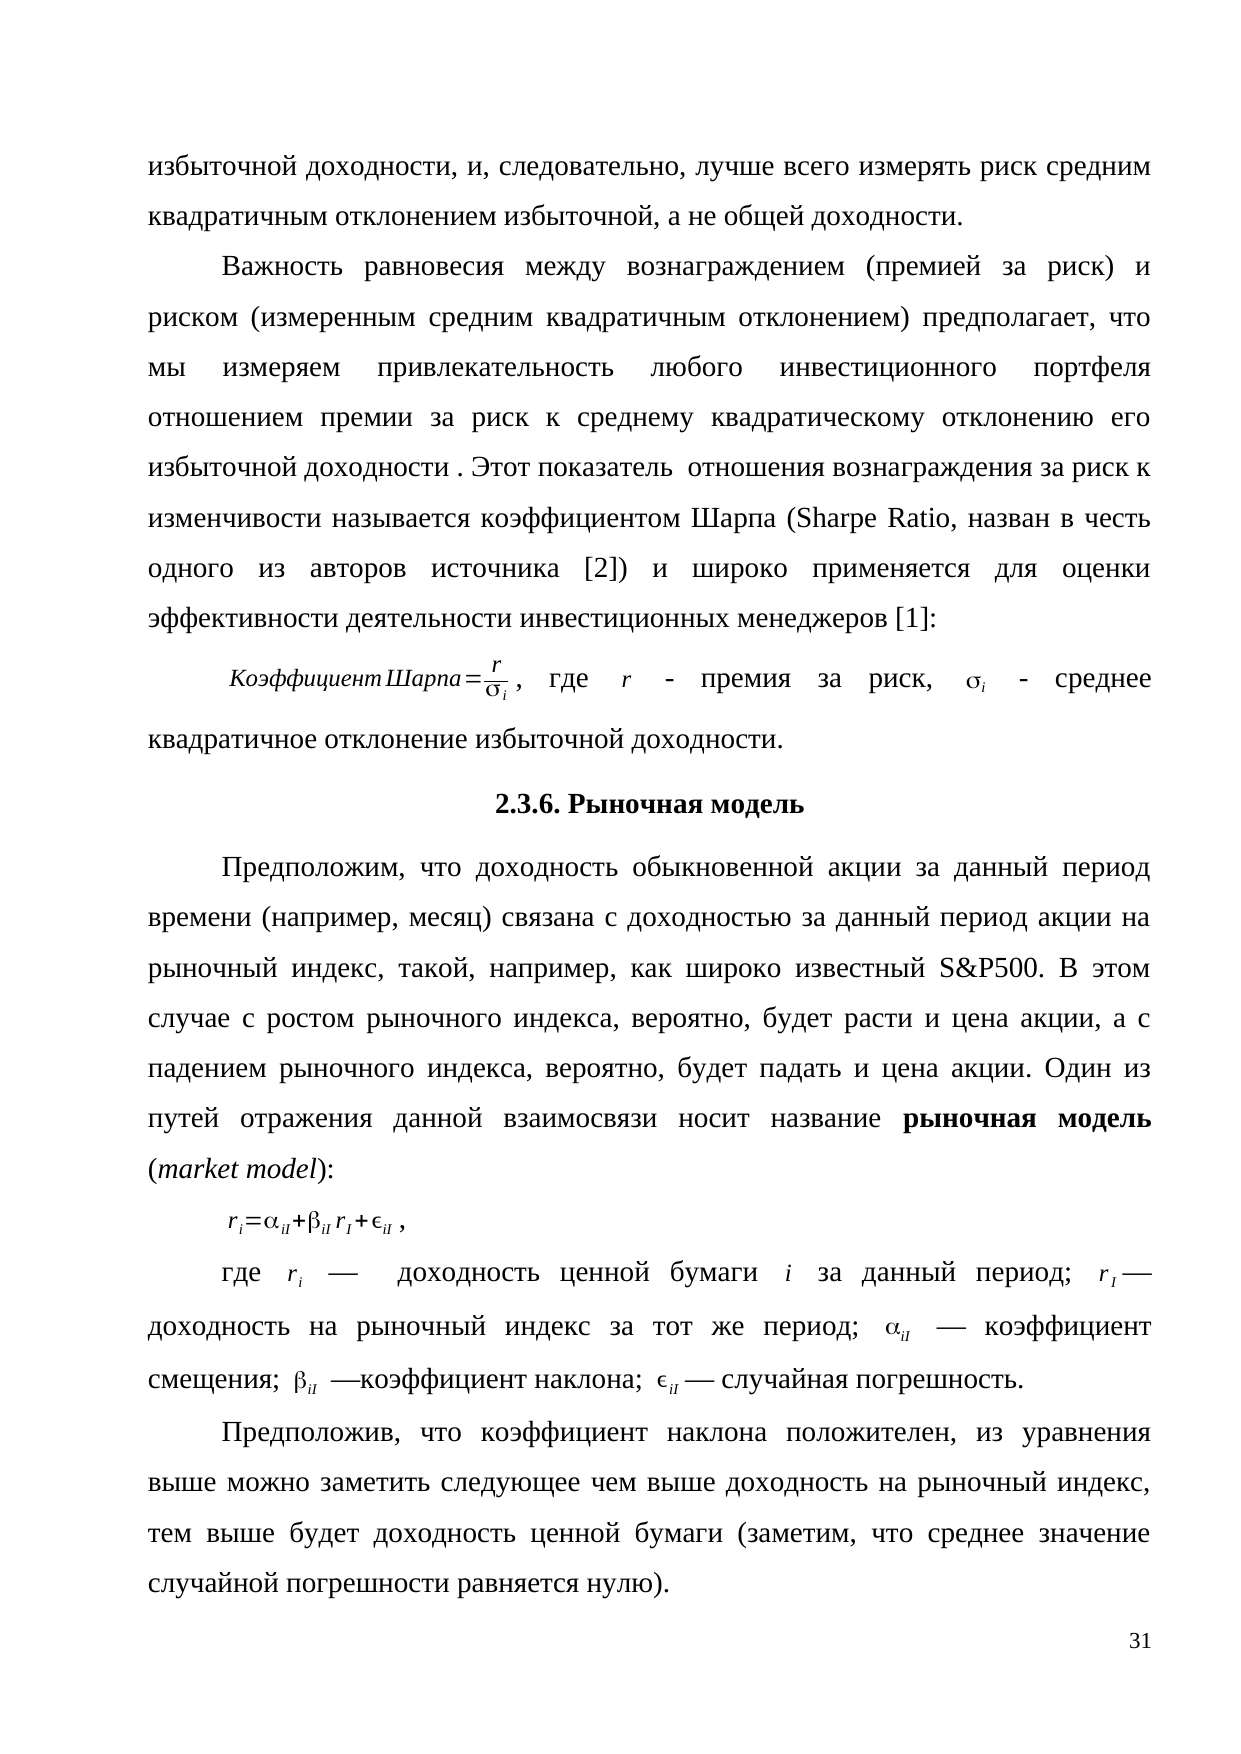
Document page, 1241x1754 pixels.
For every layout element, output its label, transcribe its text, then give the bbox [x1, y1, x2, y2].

subtitle 2.3.6. Рыночная модель [148, 786, 1152, 820]
text где — доходность ценной бумаги за данный период; — доходность на рыночный индекс за тот же период; — коэффициент смещения; —коэффициент наклона; — случайная погрешность. [148, 1254, 1152, 1397]
text Предположим, что доходность обыкновенной акции за данный период времени (например, месяц) связана с доходностью за данный период акции на рыночный индекс, такой, например, как широко известный S&P500. В этом случае с ростом рыночного индекса, вероятно, будет расти и цена акции, а с падением рыночного индекса, вероятно, будет падать и цена акции. Один из путей отражения данной взаимосвязи носит название рыночная модель (market model): [148, 849, 1152, 1184]
text Важность равновесия между вознаграждением (премией за риск) и риском (измеренным средним квадратичным отклонением) предполагает, что мы измеряем привлекательность любого инвестиционного портфеля отношением премии за риск к среднему квадратическому отклонению его избыточной доходности . Этот показатель отношения вознаграждения за риск к изменчивости называется коэффициентом Шарпа (Sharpe Ratio, назван в честь одного из авторов источника [2]) и широко применяется для оценки эффективности деятельности инвестиционных менеджеров [1]: [148, 248, 1152, 634]
text , где - премия за риск, - среднее квадратичное отклонение избыточной доходности. [148, 651, 1152, 755]
text Предположив, что коэффициент наклона положителен, из уравнения выше можно заметить следующее чем выше доходность на рыночный индекс, тем выше будет доходность ценной бумаги (заметим, что среднее значение случайной погрешности равняется нулю). [148, 1414, 1152, 1598]
text , [148, 1201, 1152, 1238]
text избыточной доходности, и, следовательно, лучше всего измерять риск средним квадратичным отклонением избыточной, а не общей доходности. [148, 148, 1152, 232]
